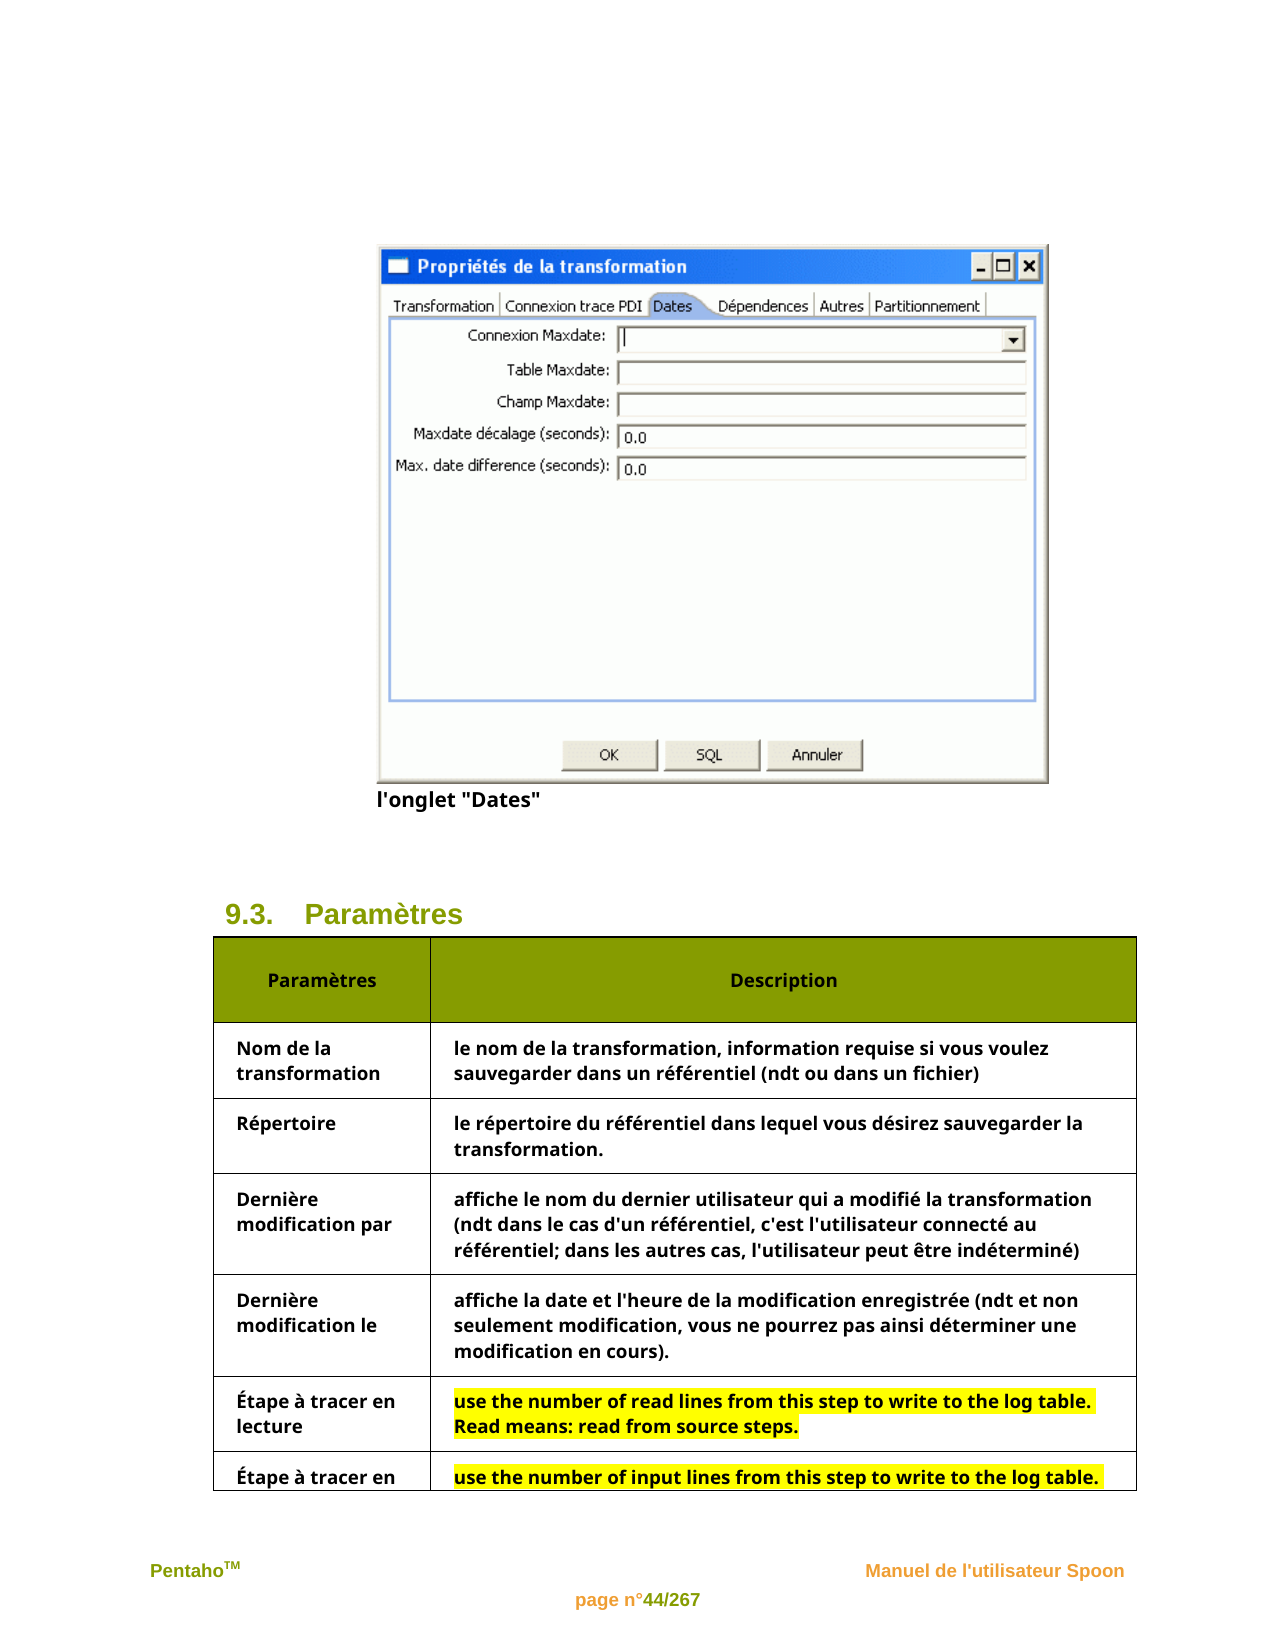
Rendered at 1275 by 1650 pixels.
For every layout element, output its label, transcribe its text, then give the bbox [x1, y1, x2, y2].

table_cell Nom de la transformation [214, 1023, 430, 1098]
text l'onglet "Dates" [376, 784, 973, 813]
table_cell use the number of input lines from this step to write to the log table. [431, 1452, 1136, 1489]
table_cell affiche le nom du dernier utilisateur qui a modifié la transformation (ndt dans le cas d'un référentiel, c'est l'utilisateur connecté au référentiel; dans les autres cas, l'utilisateur peut être indéterminé) [431, 1174, 1136, 1274]
table_cell Étape à tracer en [214, 1452, 430, 1489]
table_cell use the number of read lines from this step to write to the log table. Read means: read from source steps. [431, 1377, 1136, 1451]
table_header Paramètres [214, 938, 430, 1022]
picture [376, 244, 1049, 784]
table_cell le répertoire du référentiel dans lequel vous désirez sauvegarder la transformation. [431, 1099, 1136, 1173]
table_header Description [431, 938, 1136, 1022]
table_cell Dernière modification le [214, 1275, 430, 1376]
table_cell Étape à tracer en lecture [214, 1377, 430, 1451]
table_cell Répertoire [214, 1099, 430, 1173]
table_cell affiche la date et l'heure de la modification enregistrée (ndt et non seulement modification, vous ne pourrez pas ainsi déterminer une modification en cours). [431, 1275, 1136, 1376]
table_cell Dernière modification par [214, 1174, 430, 1274]
table_cell le nom de la transformation, information requise si vous voulez sauvegarder dans un référentiel (ndt ou dans un fichier) [431, 1023, 1136, 1098]
subtitle Paramètres [225, 901, 1125, 930]
